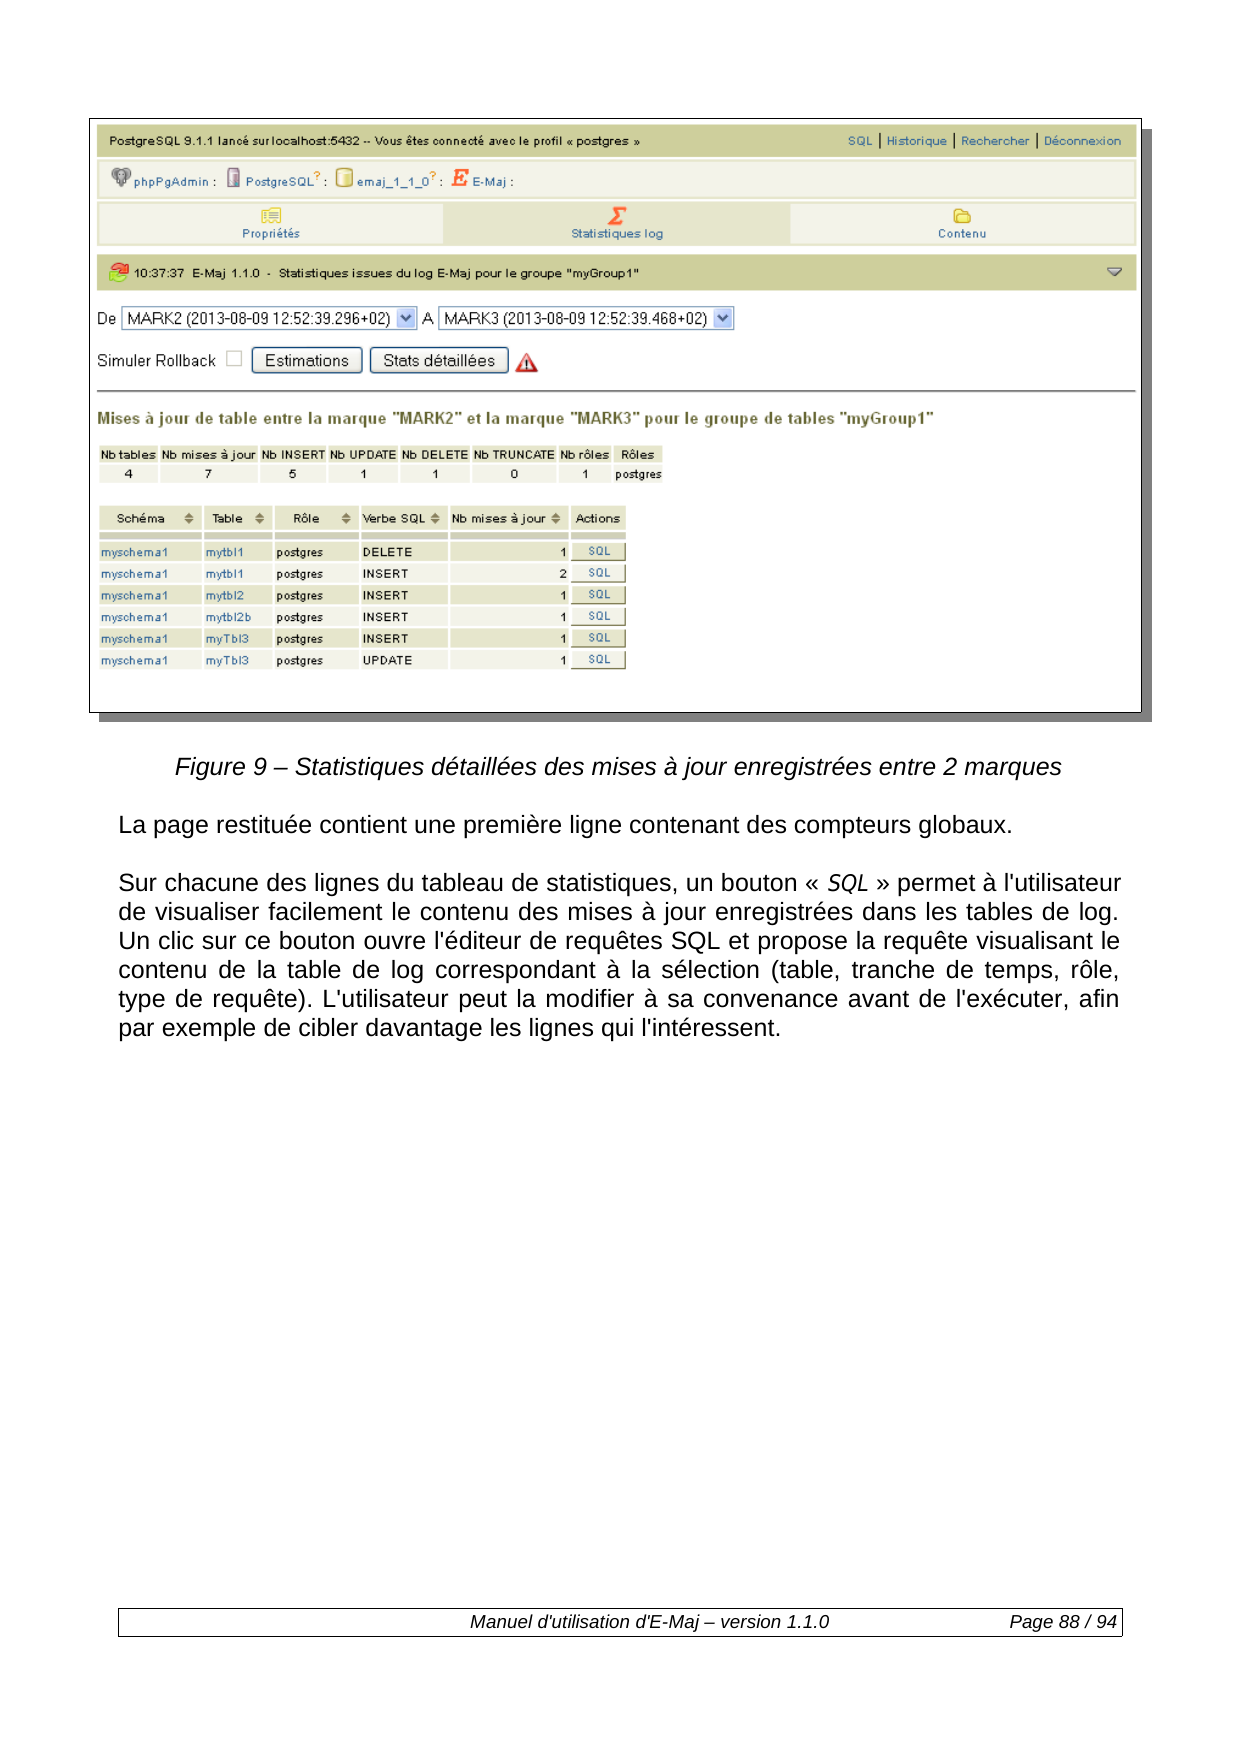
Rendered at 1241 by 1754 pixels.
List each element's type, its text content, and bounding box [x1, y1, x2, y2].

picture [91, 121, 1138, 709]
text Figure 9 – Statistiques détaillées des mises à jour enregistrées entre 2 marques [118, 751, 1122, 780]
text Sur chacune des lignes du tableau de statistiques, un bouton « SQL » permet à l'utilisateur de visualiser facilement le contenu des mises à jour enregistrées dans les tables de log. Un clic sur ce bouton ouvre l'éditeur de requêtes SQL et propose la requête visualisant le contenu de la table de log correspondant à la sélection (table, tranche de temps, rôle, type de requête). L'utilisateur peut la modifier à sa convenance avant de l'exécuter, afin par exemple de cibler davantage les lignes qui l'intéressent. [118, 868, 1122, 1042]
text La page restituée contient une première ligne contenant des compteurs globaux. [118, 809, 1122, 838]
